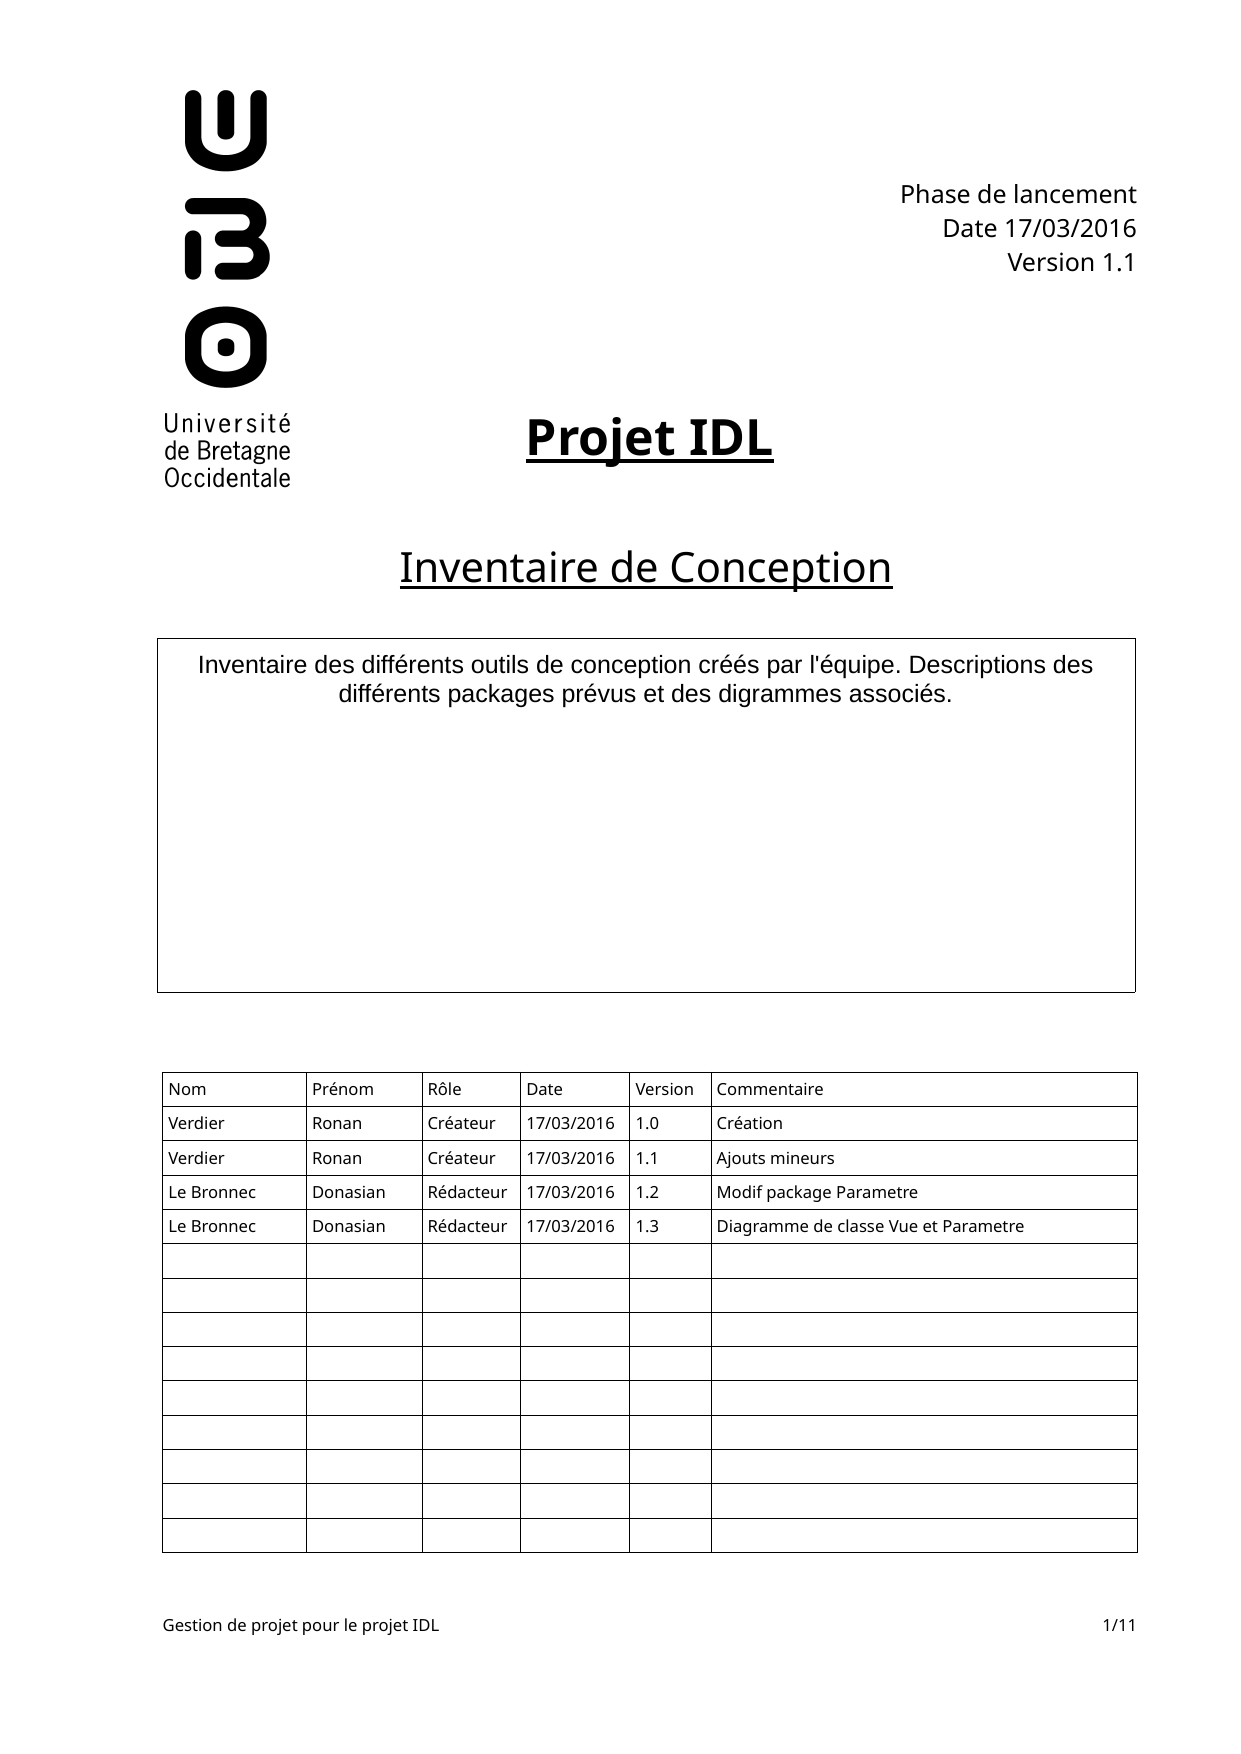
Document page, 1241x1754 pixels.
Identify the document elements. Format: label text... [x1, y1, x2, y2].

table_cell [163, 1279, 306, 1312]
table_cell [630, 1347, 711, 1380]
table_cell [163, 1484, 306, 1517]
table_cell 17/03/2016 [521, 1107, 629, 1140]
table_cell 1.2 [630, 1176, 711, 1209]
table_cell [307, 1381, 422, 1414]
table_header Rôle [423, 1073, 520, 1106]
table_cell [307, 1279, 422, 1312]
table_cell Donasian [307, 1176, 422, 1209]
table_cell [630, 1279, 711, 1312]
table_cell Verdier [163, 1141, 306, 1175]
table_header Nom [163, 1073, 306, 1106]
table_cell Le Bronnec [163, 1210, 306, 1243]
table_header Commentaire [712, 1073, 1137, 1106]
table_cell Modif package Parametre [712, 1176, 1137, 1209]
table_cell Ronan [307, 1107, 422, 1140]
text Version 1.1 [323, 244, 1137, 278]
table_cell [712, 1313, 1137, 1346]
table_cell [521, 1484, 629, 1517]
table_cell [163, 1244, 306, 1277]
table_cell Ajouts mineurs [712, 1141, 1137, 1175]
table_cell [163, 1313, 306, 1346]
table_cell [521, 1519, 629, 1552]
table_cell [307, 1244, 422, 1277]
table_cell [712, 1484, 1137, 1517]
table_cell [307, 1450, 422, 1483]
text Projet IDL [307, 401, 992, 469]
table_header Prénom [307, 1073, 422, 1106]
table_cell [307, 1347, 422, 1380]
table_cell [630, 1450, 711, 1483]
table_cell [712, 1381, 1137, 1414]
table_cell [423, 1416, 520, 1449]
table_cell 1.0 [630, 1107, 711, 1140]
table_cell 17/03/2016 [521, 1210, 629, 1243]
table_cell 1.1 [630, 1141, 711, 1175]
table_cell 17/03/2016 [521, 1141, 629, 1175]
table_cell [712, 1244, 1137, 1277]
table_cell [712, 1279, 1137, 1312]
table_cell [630, 1244, 711, 1277]
table_cell Ronan [307, 1141, 422, 1175]
table_header Date [521, 1073, 629, 1106]
table_cell [423, 1279, 520, 1312]
text Inventaire de Conception [166, 538, 1126, 594]
table_cell [521, 1381, 629, 1414]
table_cell [163, 1347, 306, 1380]
table_cell [630, 1484, 711, 1517]
table_cell Créateur [423, 1141, 520, 1175]
table_cell [712, 1450, 1137, 1483]
table_cell [163, 1519, 306, 1552]
table_cell [163, 1416, 306, 1449]
table_cell Donasian [307, 1210, 422, 1243]
table_cell [163, 1381, 306, 1414]
table_cell Créateur [423, 1107, 520, 1140]
table_cell 1.3 [630, 1210, 711, 1243]
table_cell [163, 1450, 306, 1483]
table_cell [712, 1519, 1137, 1552]
table_cell [423, 1484, 520, 1517]
table_cell [307, 1484, 422, 1517]
picture [131, 0, 323, 551]
table_header Version [630, 1073, 711, 1106]
text Inventaire des différents outils de conception créés par l'équipe. Descriptions des différents packages prévus et des digrammes associés. [166, 647, 1126, 708]
table_cell [630, 1313, 711, 1346]
table_cell [423, 1450, 520, 1483]
table_cell [630, 1381, 711, 1414]
table_cell [630, 1416, 711, 1449]
table_cell [423, 1519, 520, 1552]
table_cell [712, 1416, 1137, 1449]
table_cell [423, 1244, 520, 1277]
table_cell Rédacteur [423, 1176, 520, 1209]
table_cell [423, 1313, 520, 1346]
table_cell [521, 1244, 629, 1277]
table_cell [521, 1450, 629, 1483]
table_cell Rédacteur [423, 1210, 520, 1243]
table_cell Diagramme de classe Vue et Parametre [712, 1210, 1137, 1243]
table_cell [521, 1347, 629, 1380]
table_cell [307, 1519, 422, 1552]
table_cell [521, 1416, 629, 1449]
table_cell [521, 1313, 629, 1346]
table_cell Création [712, 1107, 1137, 1140]
table_cell Verdier [163, 1107, 306, 1140]
table_cell [630, 1519, 711, 1552]
text Date 17/03/2016 [323, 210, 1137, 244]
table_cell [712, 1347, 1137, 1380]
table_cell [423, 1381, 520, 1414]
table_cell [307, 1313, 422, 1346]
text Phase de lancement [323, 176, 1137, 210]
table_cell 17/03/2016 [521, 1176, 629, 1209]
table_cell [307, 1416, 422, 1449]
table_cell Le Bronnec [163, 1176, 306, 1209]
table_cell [521, 1279, 629, 1312]
table_cell [423, 1347, 520, 1380]
